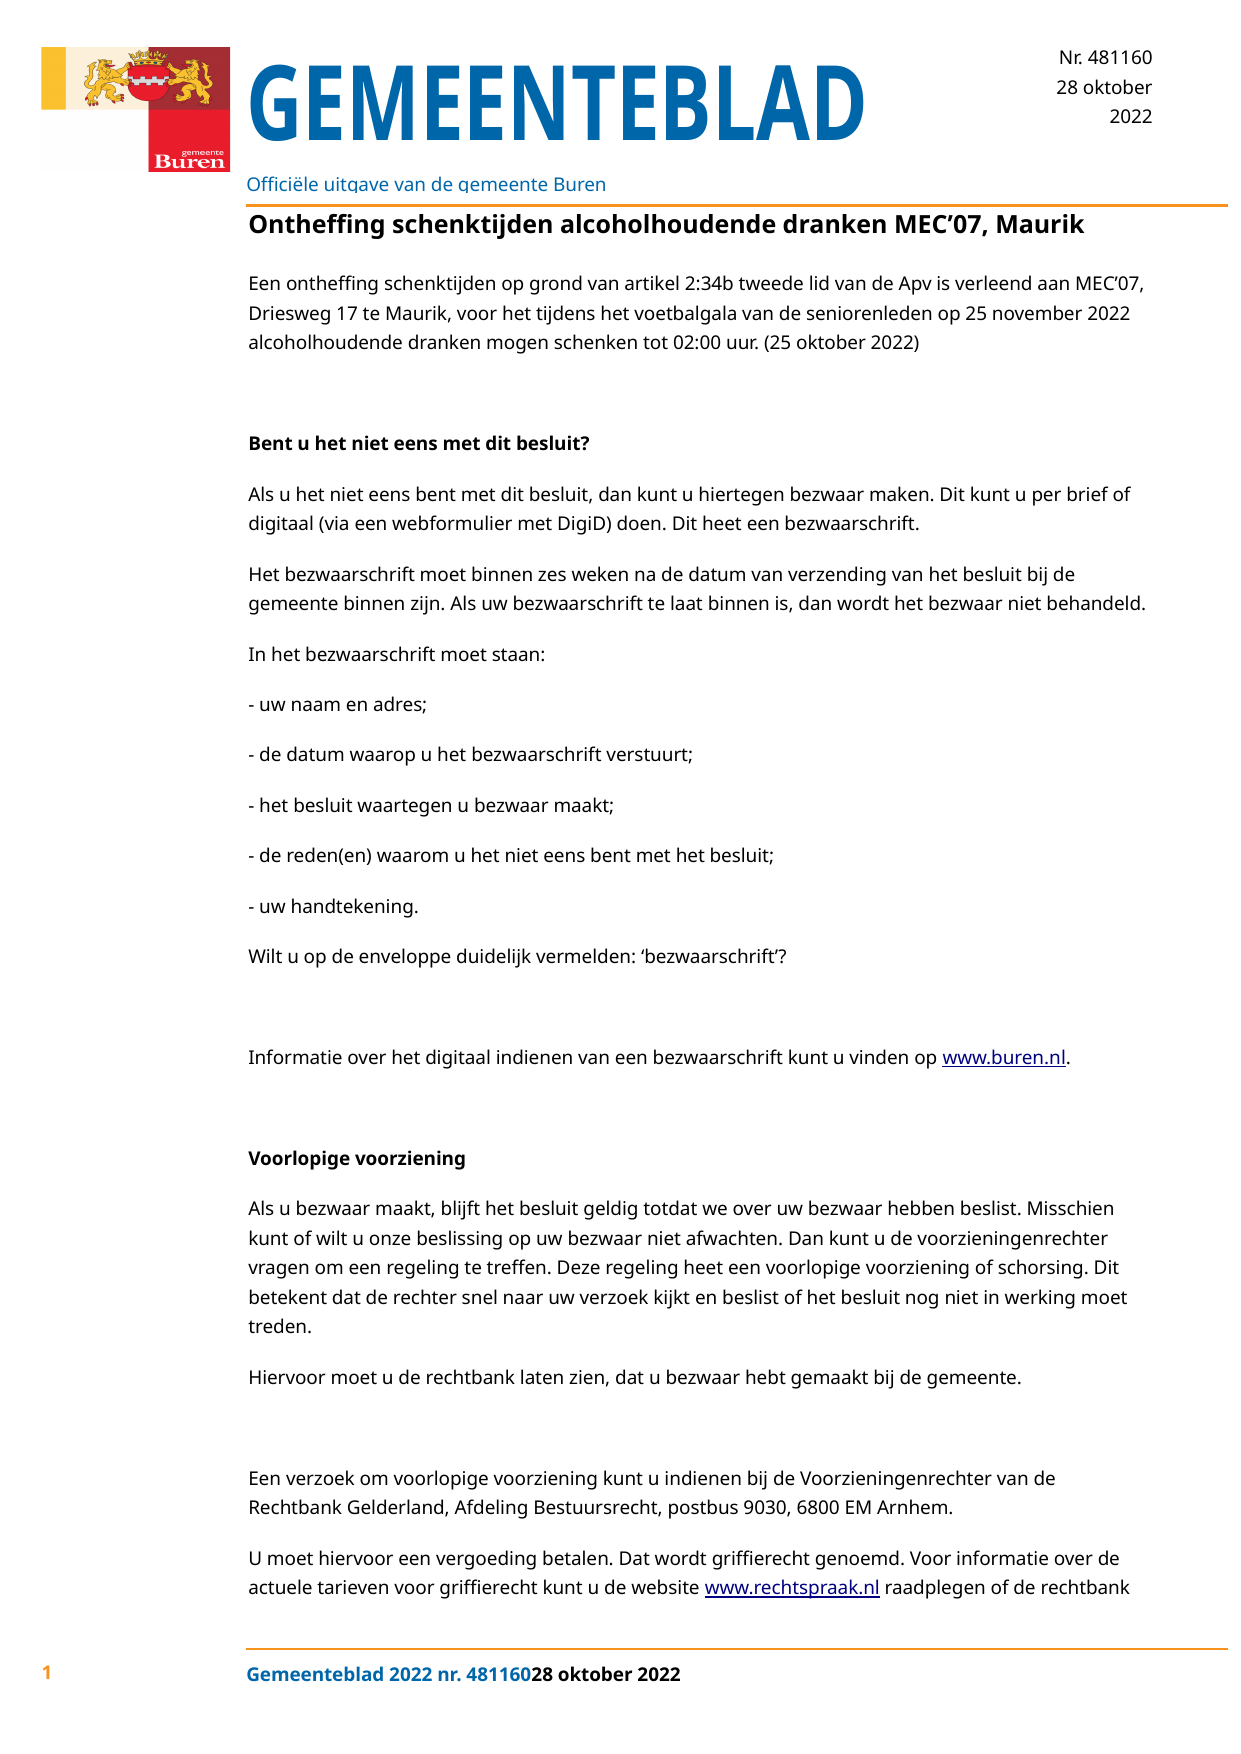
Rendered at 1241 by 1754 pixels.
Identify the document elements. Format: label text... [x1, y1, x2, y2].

text Een ontheffing schenktijden op grond van artikel 2:34b tweede lid van de Apv is verleend aan MEC’07, Driesweg 17 te Maurik, voor het tijdens het voetbalgala van de seniorenleden op 25 november 2022 alcoholhoudende dranken mogen schenken tot 02:00 uur. (25 oktober 2022) [248, 270, 1152, 355]
text Ontheffing schenktijden alcoholhoudende dranken MEC’07, Maurik [248, 207, 1152, 241]
text Wilt u op de enveloppe duidelijk vermelden: ‘bezwaarschrift’? [248, 943, 1152, 969]
text Voorlopige voorziening [248, 1145, 1152, 1171]
text - de datum waarop u het bezwaarschrift verstuurt; [248, 742, 1152, 767]
picture [41, 47, 231, 172]
text Een verzoek om voorlopige voorziening kunt u indienen bij de Voorzieningenrechter van de Rechtbank Gelderland, Afdeling Bestuursrecht, postbus 9030, 6800 EM Arnhem. [248, 1465, 1152, 1520]
text Informatie over het digitaal indienen van een bezwaarschrift kunt u vinden op www.buren.nl. [248, 1044, 1152, 1070]
text In het bezwaarschrift moet staan: [248, 641, 1152, 666]
text Als u bezwaar maakt, blijft het besluit geldig totdat we over uw bezwaar hebben beslist. Misschien kunt of wilt u onze beslissing op uw bezwaar niet afwachten. Dan kunt u de voorzieningenrechter vragen om een regeling te treffen. Deze regeling heet een voorlopige voorziening of schorsing. Dit betekent dat de rechter snel naar uw verzoek kijkt en beslist of het besluit nog niet in werking moet treden. [248, 1195, 1152, 1339]
text - de reden(en) waarom u het niet eens bent met het besluit; [248, 842, 1152, 868]
text - uw handtekening. [248, 893, 1152, 918]
text Het bezwaarschrift moet binnen zes weken na de datum van verzending van het besluit bij de gemeente binnen zijn. Als uw bezwaarschrift te laat binnen is, dan wordt het bezwaar niet behandeld. [248, 561, 1152, 616]
text - het besluit waartegen u bezwaar maakt; [248, 792, 1152, 818]
text Hiervoor moet u de rechtbank laten zien, dat u bezwaar hebt gemaakt bij de gemeente. [248, 1364, 1152, 1390]
text U moet hiervoor een vergoeding betalen. Dat wordt griffierecht genoemd. Voor informatie over de actuele tarieven voor griffierecht kunt u de website www.rechtspraak.nl raadplegen of de rechtbank [248, 1545, 1152, 1600]
text Als u het niet eens bent met dit besluit, dan kunt u hiertegen bezwaar maken. Dit kunt u per brief of digitaal (via een webformulier met DigiD) doen. Dit heet een bezwaarschrift. [248, 481, 1152, 536]
text Bent u het niet eens met dit besluit? [248, 430, 1152, 456]
text - uw naam en adres; [248, 691, 1152, 717]
